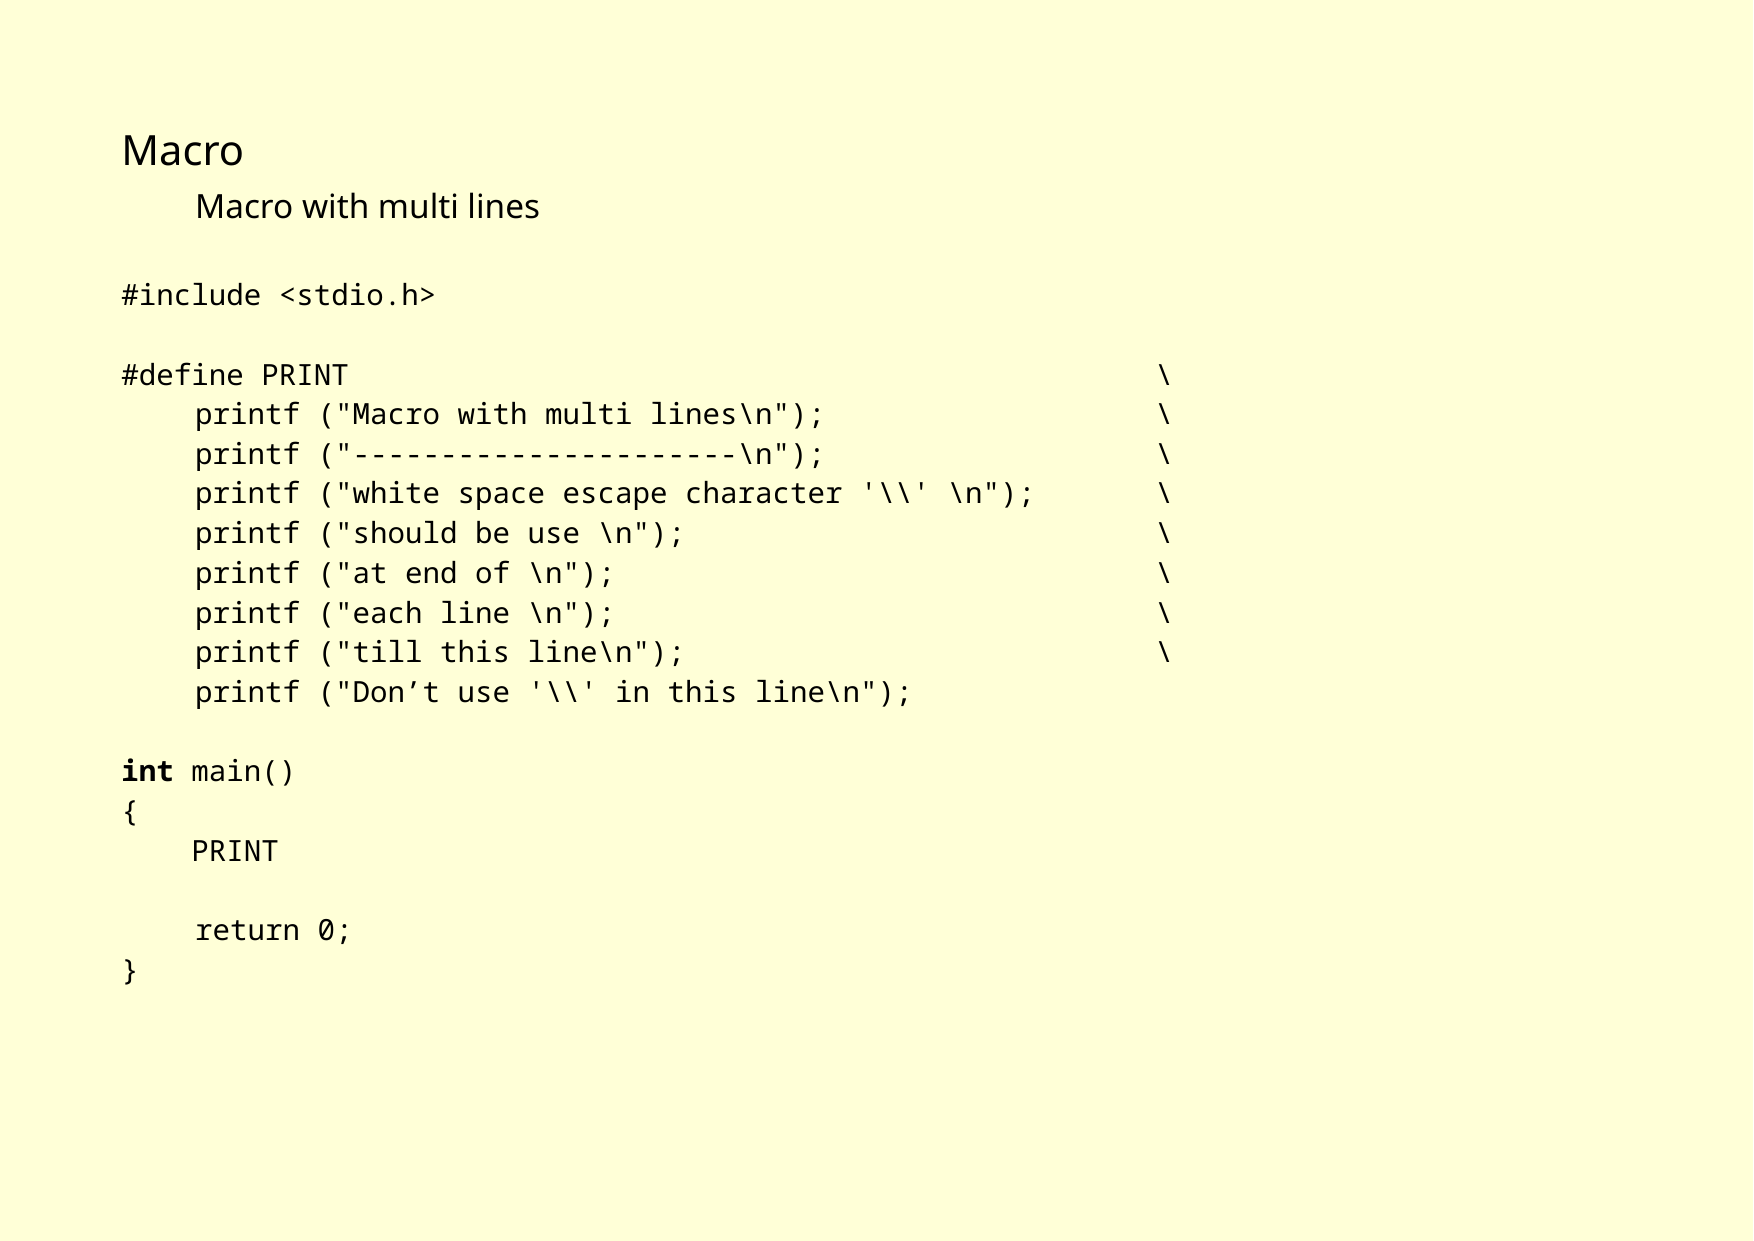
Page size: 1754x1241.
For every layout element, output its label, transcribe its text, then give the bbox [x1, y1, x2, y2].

text #include <stdio.h> [121, 274, 1632, 314]
text PRINT [121, 830, 1632, 870]
text { [121, 790, 1632, 830]
text printf ("at end of \n"); \ [121, 552, 1632, 592]
text int main() [121, 751, 1632, 790]
text printf ("Macro with multi lines\n"); \ [121, 393, 1632, 433]
text printf ("till this line\n"); \ [121, 632, 1632, 671]
text Macro [121, 121, 1632, 178]
text return 0; [121, 909, 1632, 949]
text printf ("each line \n"); \ [121, 592, 1632, 632]
text printf ("Don’t use '\\' in this line\n"); [121, 671, 1632, 711]
text } [121, 949, 1632, 989]
text printf ("white space escape character '\\' \n"); \ [121, 473, 1632, 512]
text printf ("----------------------\n"); \ [121, 433, 1632, 473]
text #define PRINT \ [121, 354, 1632, 393]
text printf ("should be use \n"); \ [121, 512, 1632, 552]
text Macro with multi lines [121, 178, 1632, 229]
